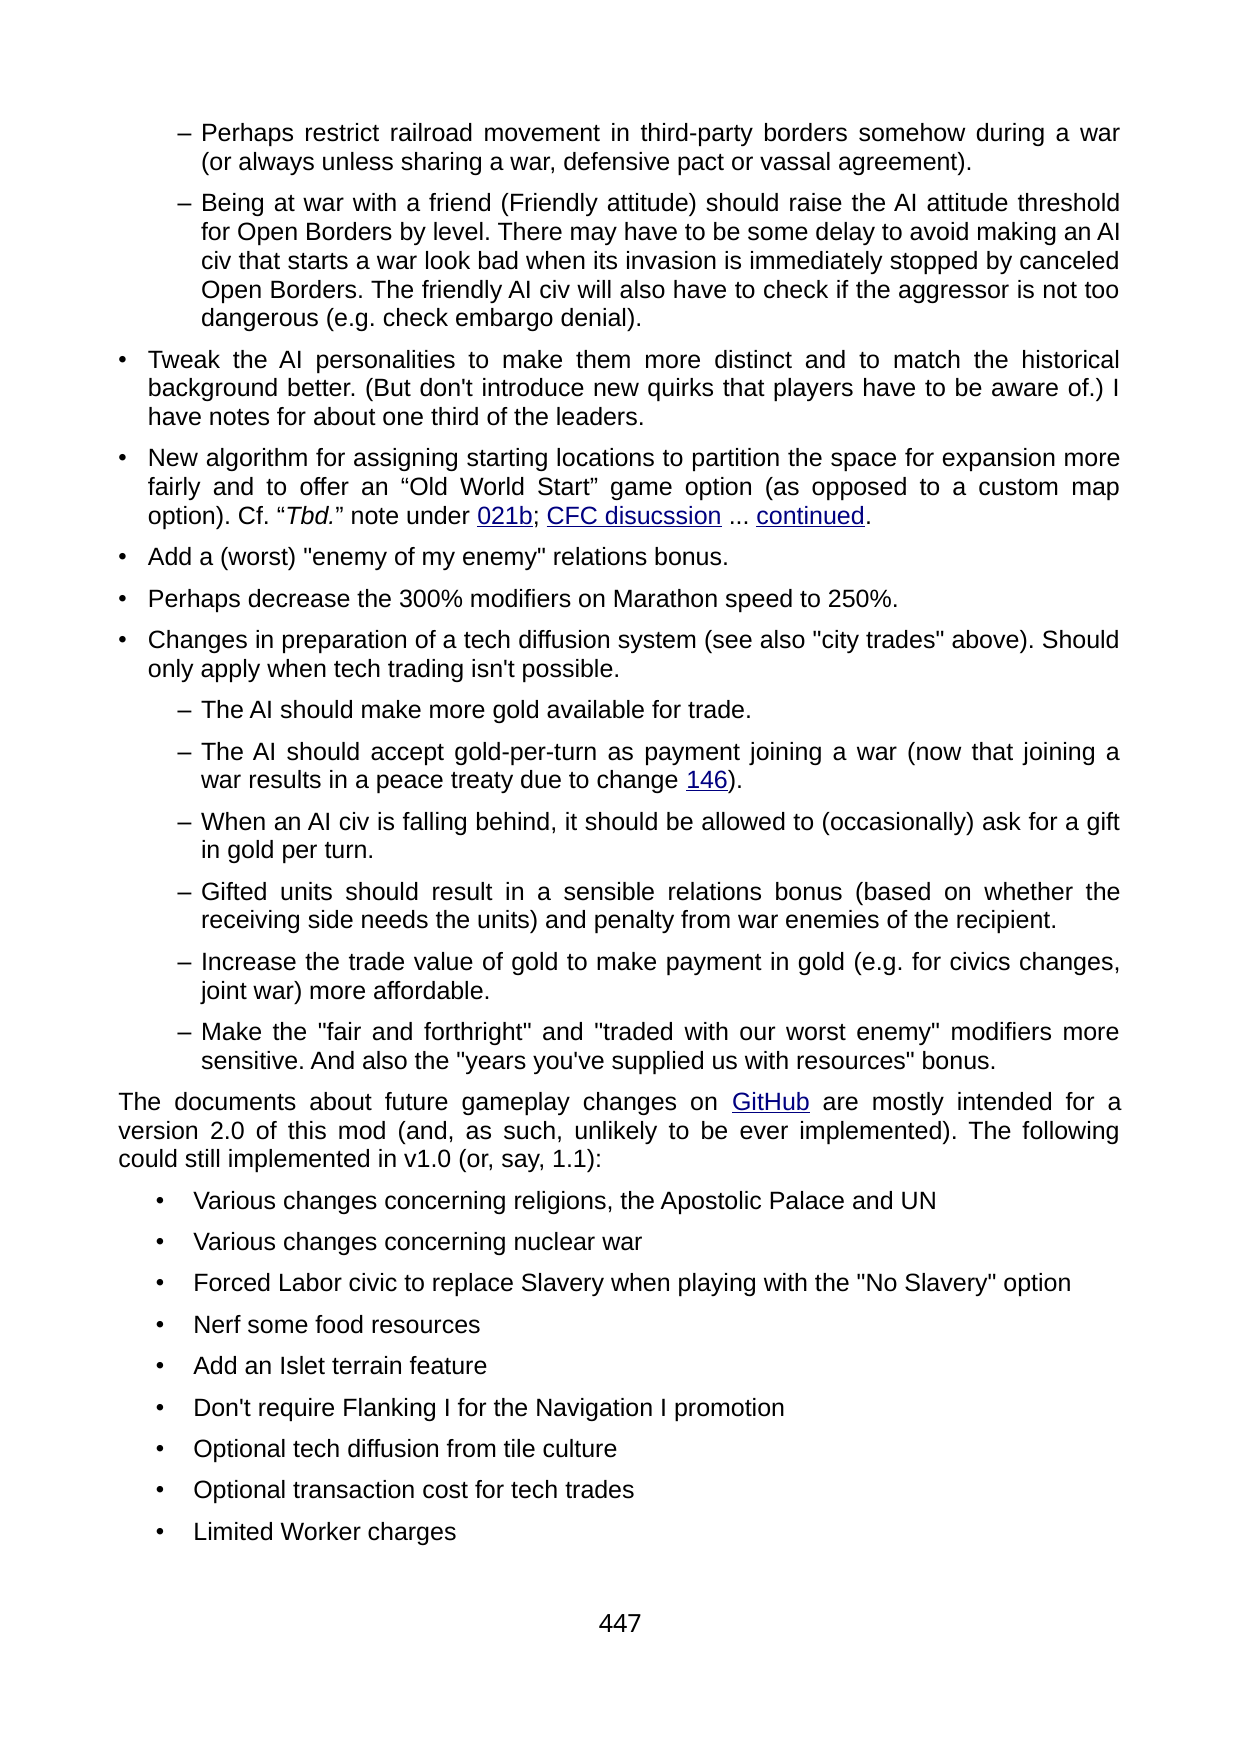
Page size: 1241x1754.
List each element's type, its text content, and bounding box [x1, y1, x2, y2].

list Add an Islet terrain feature [156, 1351, 1122, 1380]
list Various changes concerning religions, the Apostolic Palace and UN [156, 1186, 1122, 1214]
list Various changes concerning nuclear war [156, 1227, 1122, 1256]
list Forced Labor civic to replace Slavery when playing with the "No Slavery" option [156, 1268, 1122, 1297]
list Changes in preparation of a tech diffusion system (see also "city trades" above). Should only apply when tech trading isn't possible. [118, 625, 1122, 683]
list Limited Worker charges [156, 1517, 1122, 1545]
list New algorithm for assigning starting locations to partition the space for expansion more fairly and to offer an “Old World Start” game option (as opposed to a custom map option). Cf. “Tbd.” note under 021b; CFC disucssion ... continued. [118, 443, 1122, 530]
list Nerf some food resources [156, 1310, 1122, 1339]
list Gifted units should result in a sensible relations bonus (based on whether the receiving side needs the units) and penalty from war enemies of the recipient. [177, 877, 1122, 934]
list Increase the trade value of gold to make payment in gold (e.g. for civics changes, joint war) more affordable. [177, 947, 1122, 1004]
list Optional tech diffusion from tile culture [156, 1434, 1122, 1463]
list Perhaps restrict railroad movement in third-party borders somehow during a war (or always unless sharing a war, defensive pact or vassal agreement). [177, 118, 1122, 176]
list Optional transaction cost for tech trades [156, 1475, 1122, 1504]
list Make the "fair and forthright" and "traded with our worst enemy" modifiers more sensitive. And also the "years you've supplied us with resources" bonus. [177, 1017, 1122, 1074]
list Perhaps decrease the 300% modifiers on Marathon speed to 250%. [118, 584, 1122, 612]
list The AI should make more gold available for trade. [177, 695, 1122, 724]
text The documents about future gameplay changes on GitHub are mostly intended for a version 2.0 of this mod (and, as such, unlikely to be ever implemented). The following could still implemented in v1.0 (or, say, 1.1): [118, 1087, 1122, 1173]
list Don't require Flanking I for the Navigation I promotion [156, 1392, 1122, 1421]
list Add a (worst) "enemy of my enemy" relations bonus. [118, 542, 1122, 571]
list Tweak the AI personalities to make them more distinct and to match the historical background better. (But don't introduce new quirks that players have to be aware of.) I have notes for about one third of the leaders. [118, 344, 1122, 431]
list The AI should accept gold-per-turn as payment joining a war (now that joining a war results in a peace treaty due to change 146). [177, 736, 1122, 794]
list Being at war with a friend (Friendly attitude) should raise the AI attitude threshold for Open Borders by level. There may have to be some delay to avoid making an AI civ that starts a war look bad when its invasion is immediately stopped by canceled Open Borders. The friendly AI civ will also have to check if the aggressor is not too dangerous (e.g. check embargo denial). [177, 188, 1122, 332]
list When an AI civ is falling behind, it should be allowed to (occasionally) ask for a gift in gold per turn. [177, 807, 1122, 864]
